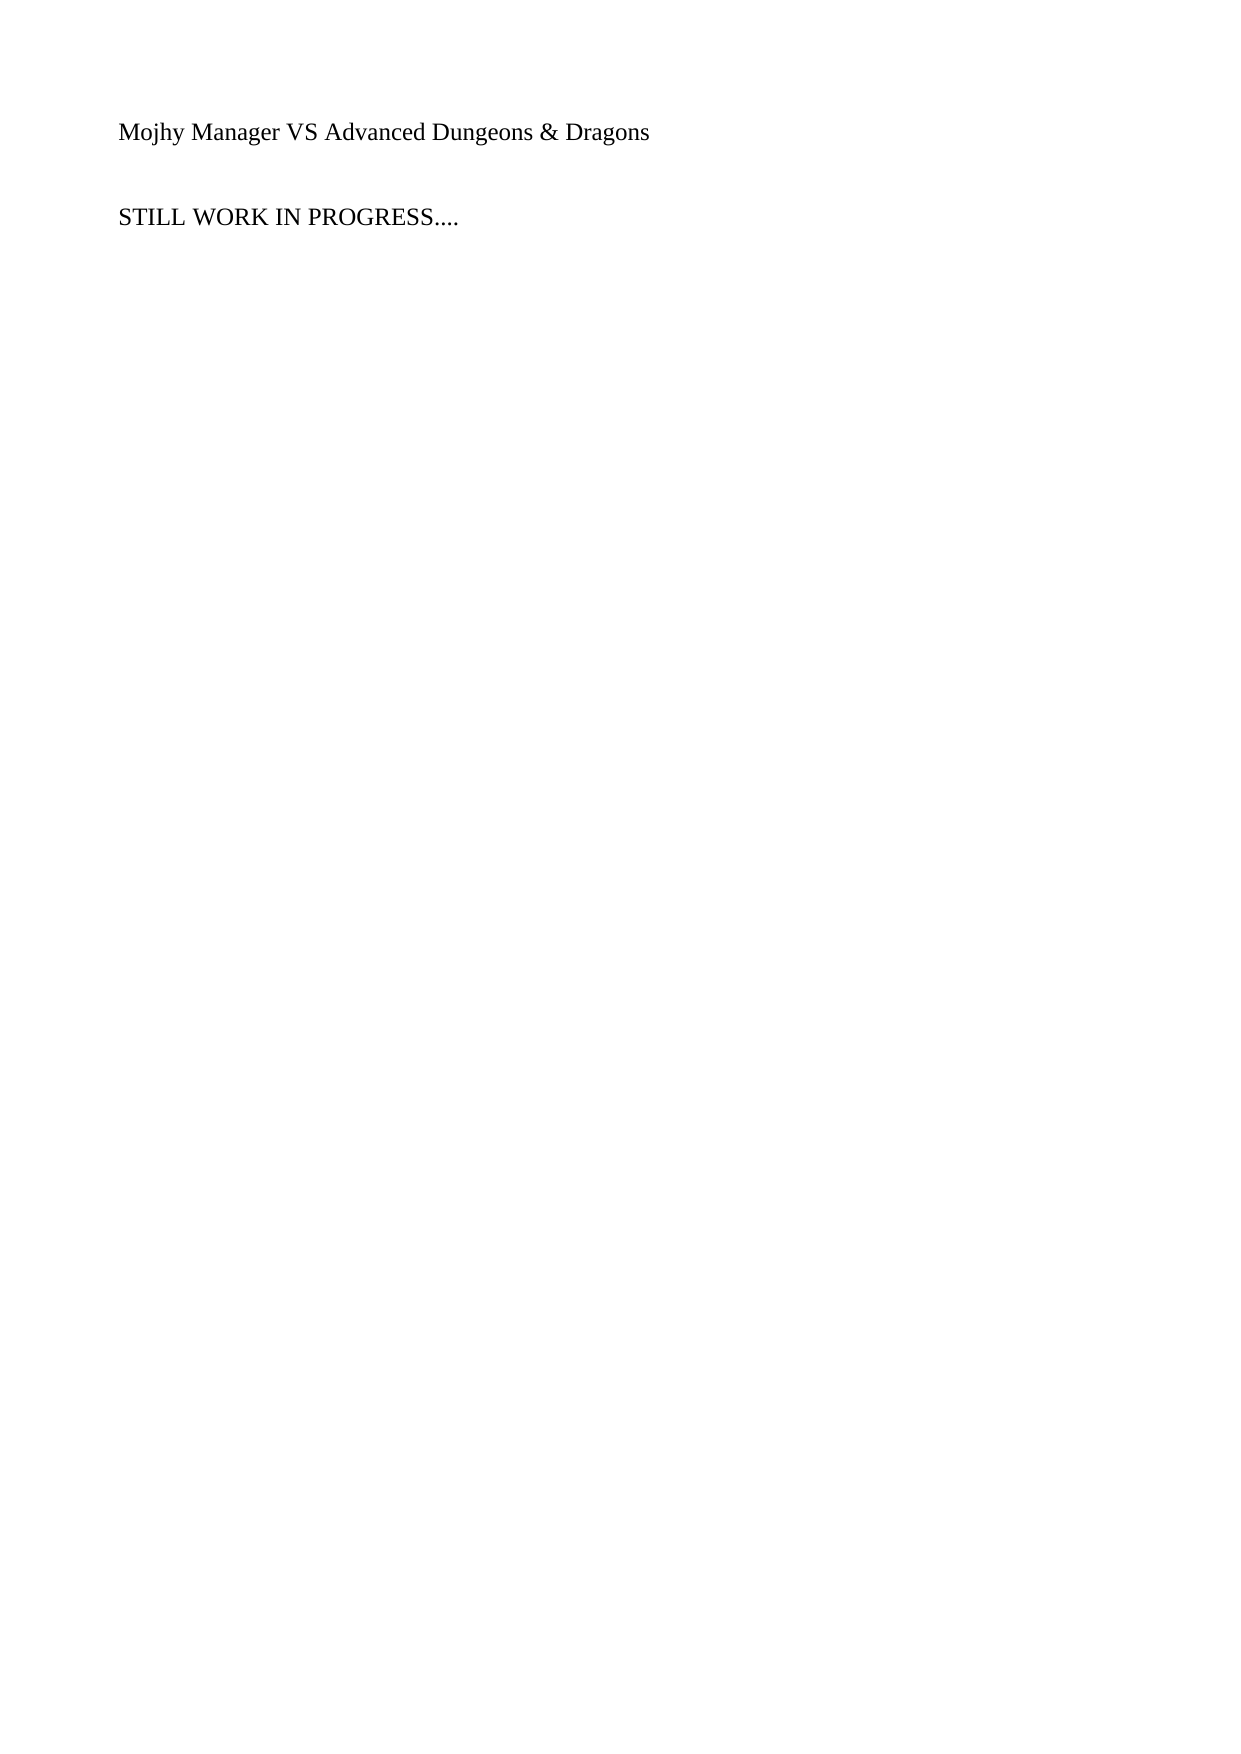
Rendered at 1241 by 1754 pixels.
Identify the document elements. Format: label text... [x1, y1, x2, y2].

text STILL WORK IN PROGRESS.... [118, 203, 1122, 231]
